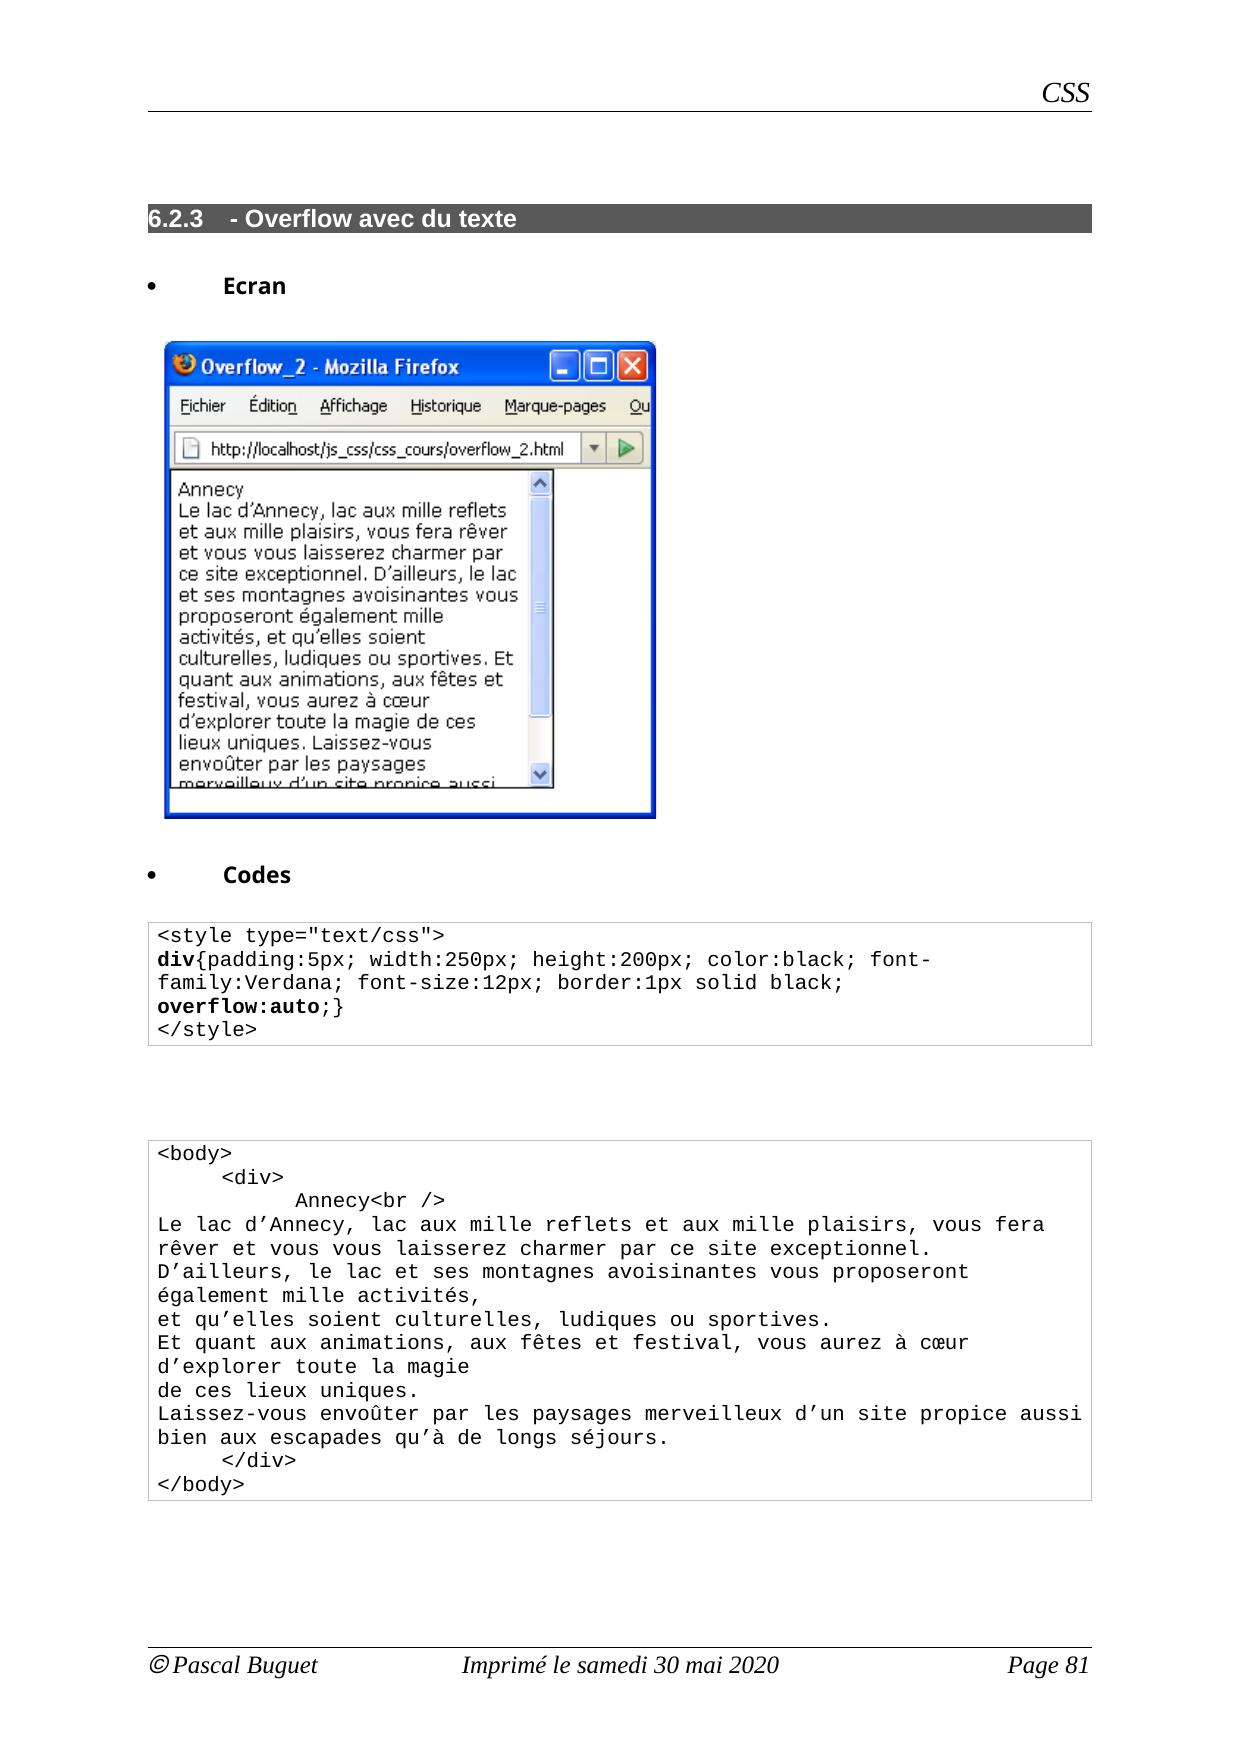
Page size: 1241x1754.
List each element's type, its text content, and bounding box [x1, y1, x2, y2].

list Codes [148, 859, 1092, 891]
text </body> [149, 1471, 1091, 1500]
subtitle - Overflow avec du texte [148, 204, 1092, 233]
text Et quant aux animations, aux fêtes et festival, vous aurez à cœur d’explorer toute la magie [149, 1329, 1091, 1376]
text D’ailleurs, le lac et ses montagnes avoisinantes vous proposeront également mille activités, [149, 1258, 1091, 1306]
text Annecy<br /> [149, 1187, 1091, 1211]
text overflow:auto;} [149, 993, 1091, 1016]
text et qu’elles soient culturelles, ludiques ou sportives. [149, 1306, 1091, 1329]
text <style type="text/css"> [149, 923, 1091, 945]
picture [164, 341, 657, 819]
text </style> [149, 1016, 1091, 1045]
text Le lac d’Annecy, lac aux mille reflets et aux mille plaisirs, vous fera rêver et vous vous laisserez charmer par ce site exceptionnel. [149, 1211, 1091, 1258]
text <div> [149, 1164, 1091, 1187]
text de ces lieux uniques. [149, 1376, 1091, 1400]
text </div> [149, 1447, 1091, 1471]
text div{padding:5px; width:250px; height:200px; color:black; font-family:Verdana; font-size:12px; border:1px solid black; [149, 945, 1091, 993]
text <body> [149, 1141, 1091, 1164]
text Laissez-vous envoûter par les paysages merveilleux d’un site propice aussi bien aux escapades qu’à de longs séjours. [149, 1400, 1091, 1447]
list Ecran [148, 270, 1092, 301]
